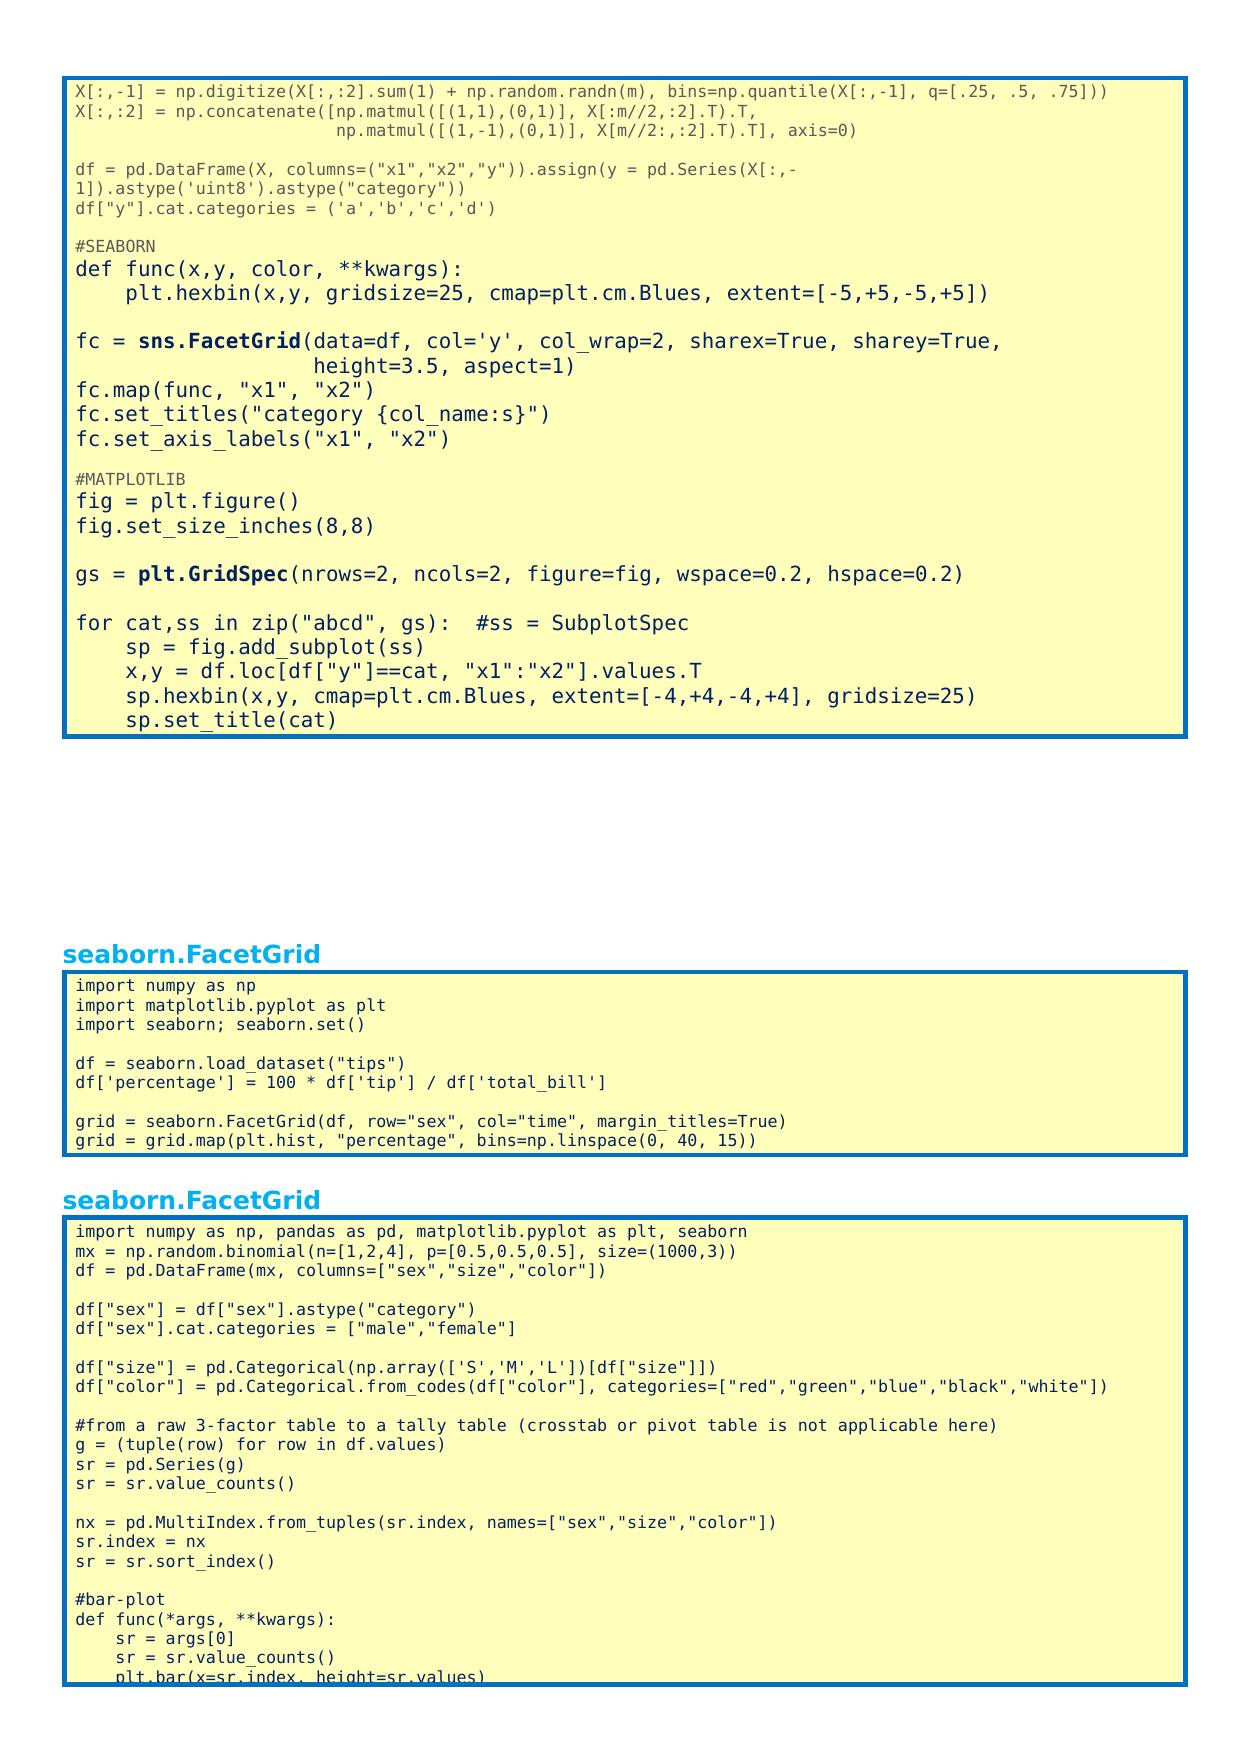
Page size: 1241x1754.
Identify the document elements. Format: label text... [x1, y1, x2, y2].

text fc = sns.FacetGrid(data=df, col='y', col_wrap=2, sharex=True, sharey=True, [67, 323, 1183, 347]
text import seaborn; seaborn.set() [67, 1008, 1183, 1028]
text fc.map(func, "x1", "x2") [67, 371, 1183, 396]
text df["y"].cat.categories = ('a','b','c','d') [67, 192, 1183, 211]
text import numpy as np, pandas as pd, matplotlib.pyplot as plt, seaborn [67, 1220, 1183, 1235]
text df = pd.DataFrame(X, columns=("x1","x2","y")).assign(y = pd.Series(X[:,-1]).astype('uint8').astype("category")) [67, 153, 1183, 192]
text df = pd.DataFrame(mx, columns=["sex","size","color"]) [67, 1254, 1183, 1273]
text def func(x,y, color, **kwargs): [67, 250, 1183, 274]
text sp.set_title(cat) [67, 701, 1183, 734]
text grid = grid.map(plt.hist, "percentage", bins=np.linspace(0, 40, 15)) [67, 1124, 1183, 1153]
text for cat,ss in zip("abcd", gs): #ss = SubplotSpec [67, 604, 1183, 628]
text import numpy as np [67, 974, 1183, 989]
text #bar-plot [67, 1583, 1183, 1603]
text fc.set_titles("category {col_name:s}") [67, 396, 1183, 420]
text height=3.5, aspect=1) [67, 347, 1183, 371]
text sr.index = nx [67, 1525, 1183, 1545]
text plt.bar(x=sr.index, height=sr.values) [67, 1661, 1183, 1682]
text #MATPLOTLIB [67, 463, 1183, 483]
text #SEABORN [67, 231, 1183, 250]
text df["size"] = pd.Categorical(np.array(['S','M','L'])[df["size"]]) [67, 1351, 1183, 1370]
text sp = fig.add_subplot(ss) [67, 628, 1183, 653]
text sr = sr.sort_index() [67, 1545, 1183, 1564]
text sr = sr.value_counts() [67, 1467, 1183, 1487]
text #from a raw 3-factor table to a tally table (crosstab or pivot table is not applicable here) [67, 1409, 1183, 1428]
text df["sex"].cat.categories = ["male","female"] [67, 1312, 1183, 1332]
text mx = np.random.binomial(n=[1,2,4], p=[0.5,0.5,0.5], size=(1000,3)) [67, 1235, 1183, 1254]
text sr = args[0] [67, 1622, 1183, 1642]
text nx = pd.MultiIndex.from_tuples(sr.index, names=["sex","size","color"]) [67, 1506, 1183, 1525]
title seaborn.FacetGrid [62, 1186, 1188, 1215]
text import matplotlib.pyplot as plt [67, 989, 1183, 1008]
text g = (tuple(row) for row in df.values) [67, 1428, 1183, 1448]
text gs = plt.GridSpec(nrows=2, ncols=2, figure=fig, wspace=0.2, hspace=0.2) [67, 556, 1183, 580]
text plt.hexbin(x,y, gridsize=25, cmap=plt.cm.Blues, extent=[-5,+5,-5,+5]) [67, 274, 1183, 298]
text df["sex"] = df["sex"].astype("category") [67, 1293, 1183, 1312]
text df['percentage'] = 100 * df['tip'] / df['total_bill'] [67, 1066, 1183, 1086]
text sr = sr.value_counts() [67, 1642, 1183, 1661]
text fig.set_size_inches(8,8) [67, 507, 1183, 531]
title seaborn.FacetGrid [62, 940, 1188, 969]
text df = seaborn.load_dataset("tips") [67, 1047, 1183, 1066]
text sp.hexbin(x,y, cmap=plt.cm.Blues, extent=[-4,+4,-4,+4], gridsize=25) [67, 677, 1183, 701]
text np.matmul([(1,-1),(0,1)], X[m//2:,:2].T).T], axis=0) [67, 114, 1183, 134]
text fig = plt.figure() [67, 483, 1183, 507]
text X[:,-1] = np.digitize(X[:,:2].sum(1) + np.random.randn(m), bins=np.quantile(X[:,-1], q=[.25, .5, .75])) [67, 80, 1183, 95]
text grid = seaborn.FacetGrid(df, row="sex", col="time", margin_titles=True) [67, 1105, 1183, 1124]
text df["color"] = pd.Categorical.from_codes(df["color"], categories=["red","green","blue","black","white"]) [67, 1370, 1183, 1390]
text X[:,:2] = np.concatenate([np.matmul([(1,1),(0,1)], X[:m//2,:2].T).T, [67, 95, 1183, 114]
text sr = pd.Series(g) [67, 1448, 1183, 1467]
text def func(*args, **kwargs): [67, 1603, 1183, 1622]
text fc.set_axis_labels("x1", "x2") [67, 420, 1183, 444]
text x,y = df.loc[df["y"]==cat, "x1":"x2"].values.T [67, 653, 1183, 677]
